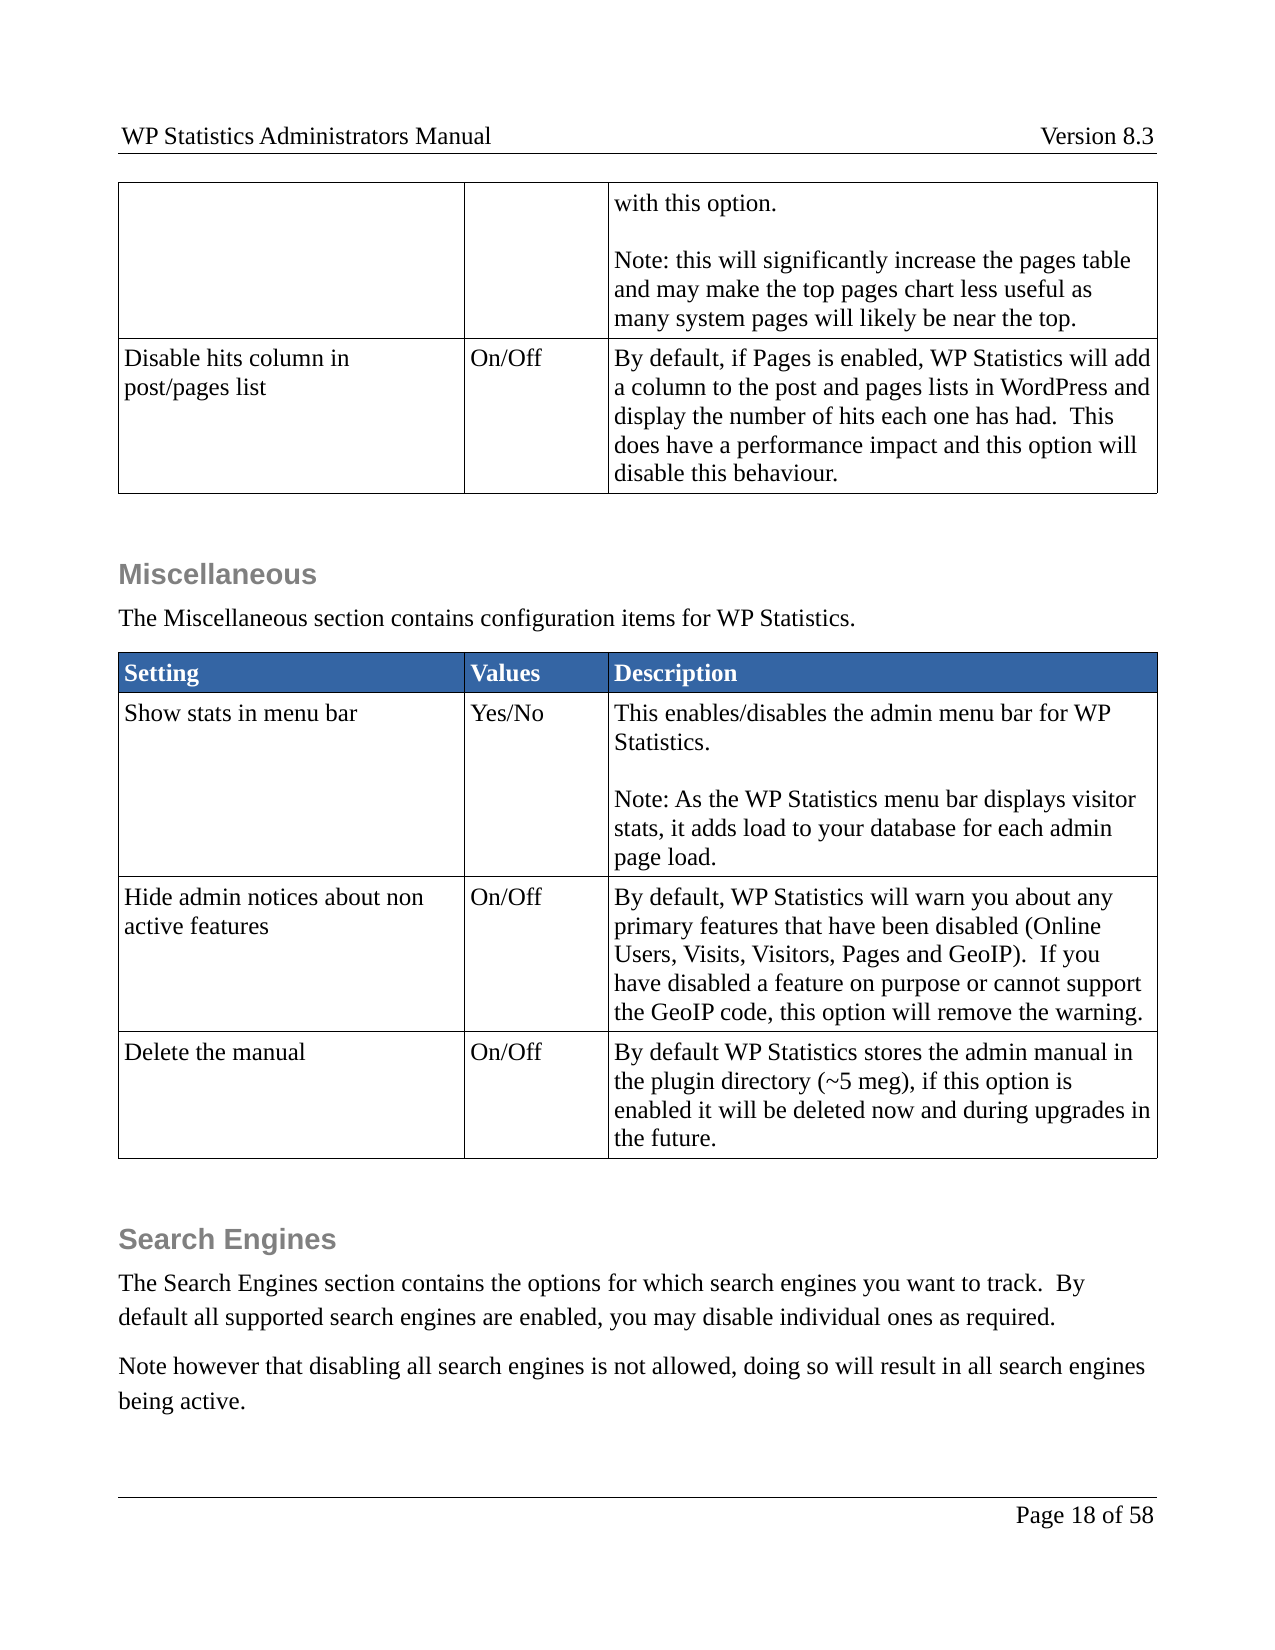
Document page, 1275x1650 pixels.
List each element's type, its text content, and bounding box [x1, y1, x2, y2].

table_cell By default WP Statistics stores the admin manual in the plugin directory (~5 meg), if this option is enabled it will be deleted now and during upgrades in the future. [609, 1032, 1157, 1158]
table_cell Hide admin notices about non active features [119, 877, 464, 1031]
table_cell Show stats in menu bar [119, 693, 464, 876]
table_cell with this option. Note: this will significantly increase the pages table and may make the top pages chart less useful as many system pages will likely be near the top. [609, 183, 1157, 338]
text Note however that disabling all search engines is not allowed, doing so will result in all search engines being active. [118, 1351, 1157, 1414]
table_cell On/Off [465, 877, 608, 1031]
table_cell On/Off [465, 339, 608, 493]
table_header Setting [119, 653, 464, 692]
table_cell Yes/No [465, 693, 608, 876]
table_cell By default, if Pages is enabled, WP Statistics will add a column to the post and pages lists in WordPress and display the number of hits each one has had. This does have a performance impact and this option will disable this behaviour. [609, 339, 1157, 493]
table_cell Delete the manual [119, 1032, 464, 1158]
table_cell By default, WP Statistics will warn you about any primary features that have been disabled (Online Users, Visits, Visitors, Pages and GeoIP). If you have disabled a feature on purpose or cannot support the GeoIP code, this option will remove the warning. [609, 877, 1157, 1031]
table_cell On/Off [465, 1032, 608, 1158]
subtitle Search Engines [118, 1222, 1157, 1255]
subtitle Miscellaneous [118, 557, 1157, 590]
text The Miscellaneous section contains configuration items for WP Statistics. [118, 603, 1157, 631]
table_header Description [609, 653, 1157, 692]
table_cell This enables/disables the admin menu bar for WP Statistics. Note: As the WP Statistics menu bar displays visitor stats, it adds load to your database for each admin page load. [609, 693, 1157, 876]
table_cell [119, 183, 464, 338]
table_cell Disable hits column in post/pages list [119, 339, 464, 493]
table_cell [465, 183, 608, 338]
table_header Values [465, 653, 608, 692]
text The Search Engines section contains the options for which search engines you want to track. By default all supported search engines are enabled, you may disable individual ones as required. [118, 1268, 1157, 1331]
